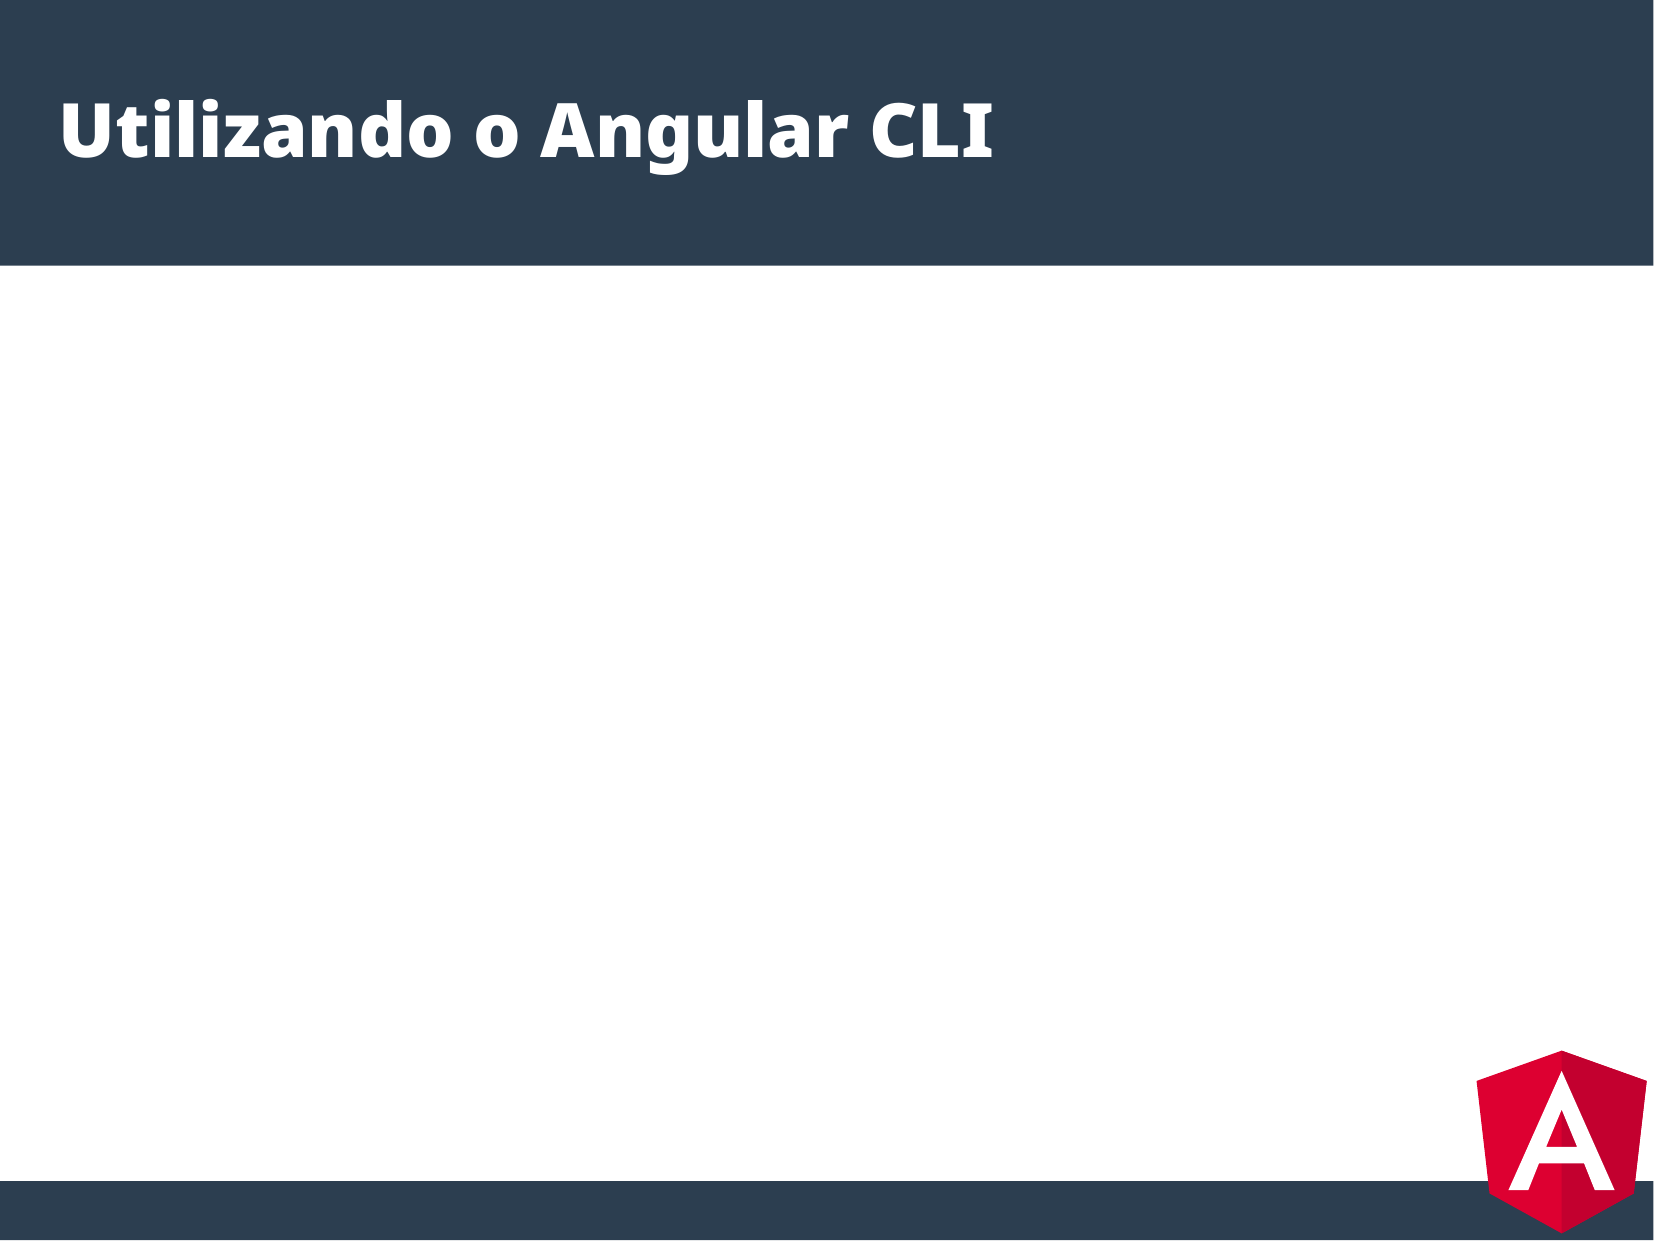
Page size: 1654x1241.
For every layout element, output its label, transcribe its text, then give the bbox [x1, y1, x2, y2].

picture [1446, 1022, 1654, 1241]
title Utilizando o Angular CLI [59, 49, 1595, 207]
